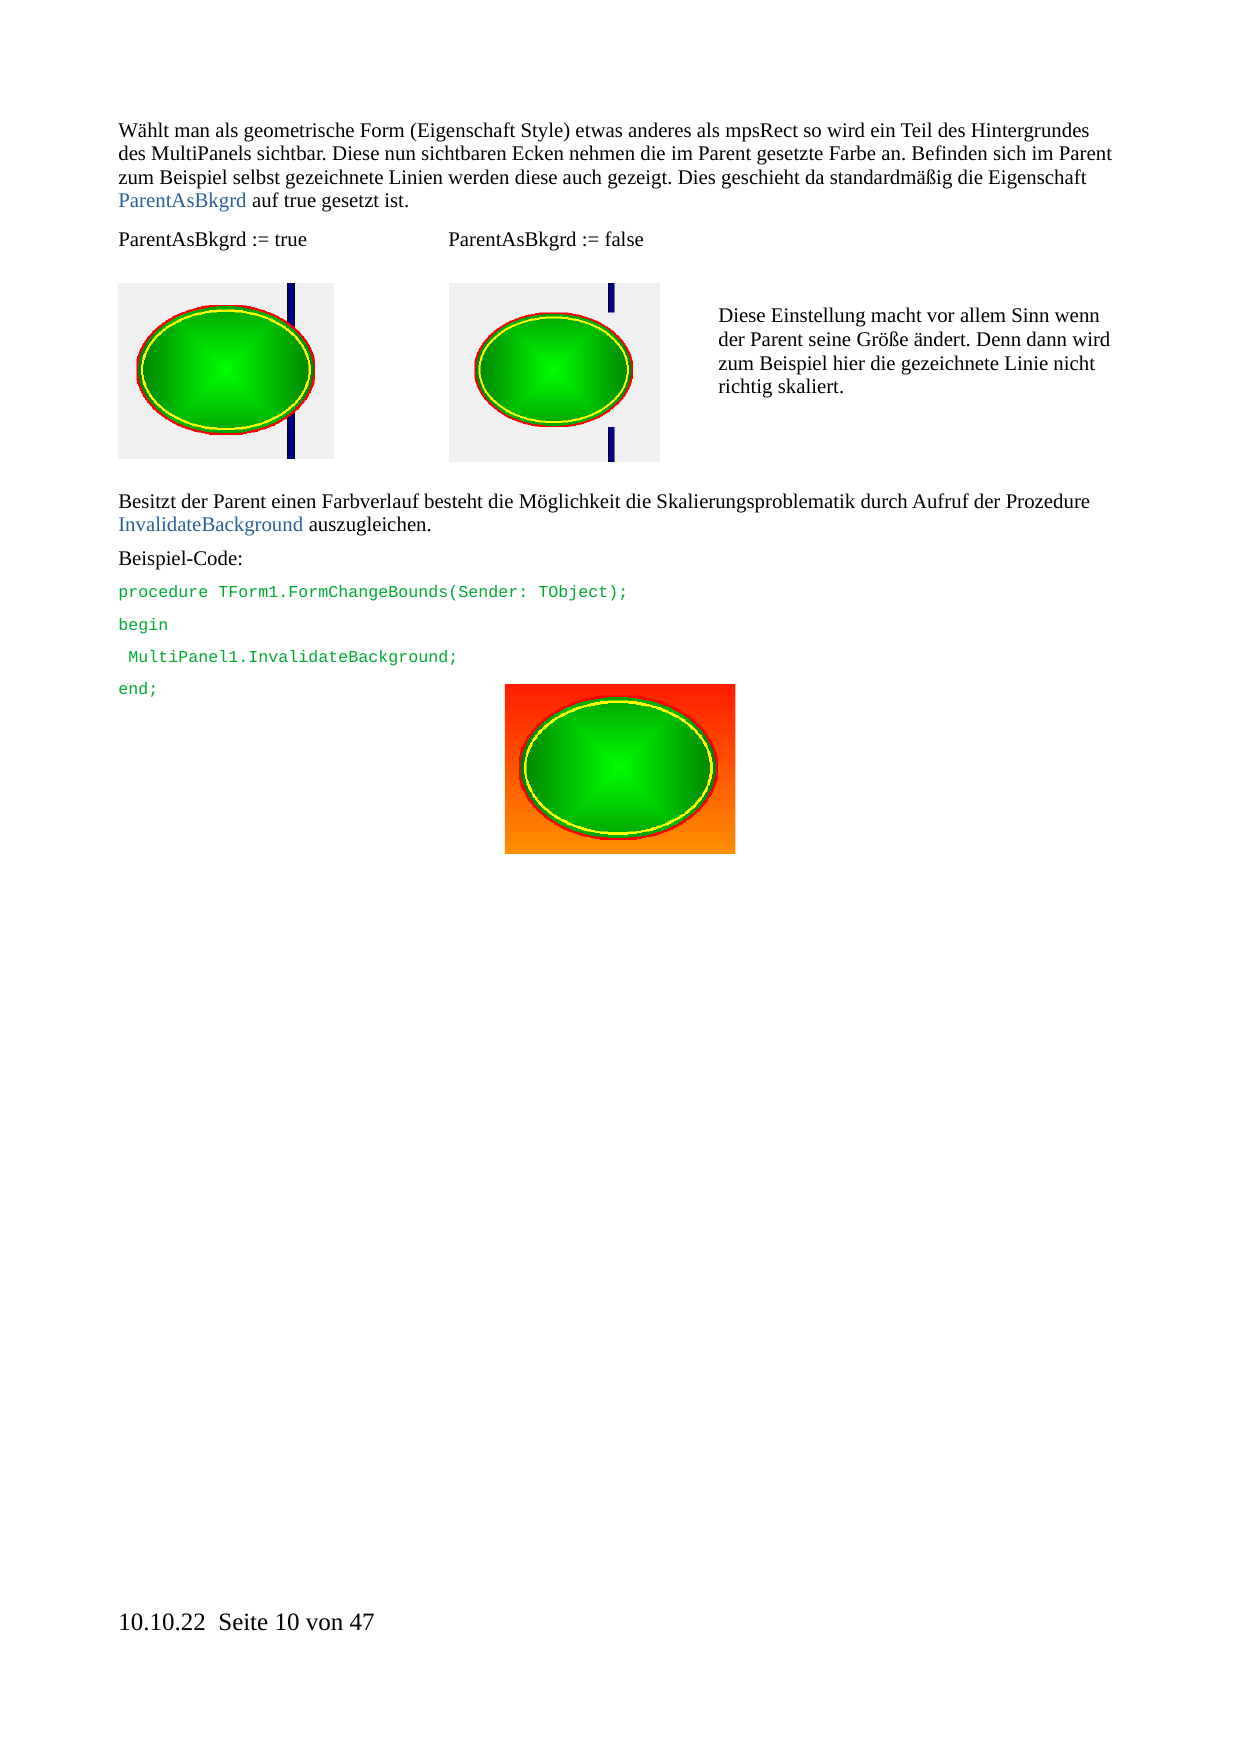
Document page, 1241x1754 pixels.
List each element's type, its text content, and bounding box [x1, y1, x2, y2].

text ParentAsBkgrd := true ParentAsBkgrd := false [118, 227, 1122, 251]
text Besitzt der Parent einen Farbverlauf besteht die Möglichkeit die Skalierungsproblematik durch Aufruf der Prozedure InvalidateBackground auszugleichen. [118, 489, 1122, 537]
picture [117, 283, 334, 459]
text [334, 304, 449, 398]
text Wählt man als geometrische Form (Eigenschaft Style) etwas anderes als mpsRect so wird ein Teil des Hintergrundes des MultiPanels sichtbar. Diese nun sichtbaren Ecken nehmen die im Parent gesetzte Farbe an. Befinden sich im Parent zum Beispiel selbst gezeichnete Linien werden diese auch gezeigt. Dies geschieht da standardmäßig die Eigenschaft ParentAsBkgrd auf true gesetzt ist. [118, 118, 1122, 213]
text Beispiel-Code: [118, 551, 1122, 569]
text procedure TForm1.FormChangeBounds(Sender: TObject); [118, 583, 1122, 601]
text Diese Einstellung macht vor allem Sinn wenn der Parent seine Größe ändert. Denn dann wird zum Beispiel hier die gezeichnete Linie nicht richtig skaliert. [660, 304, 1122, 398]
text end; [118, 680, 1122, 698]
text MultiPanel1.InvalidateBackground; [118, 648, 1122, 666]
picture [449, 283, 660, 462]
picture [504, 684, 736, 854]
text begin [118, 616, 1122, 633]
